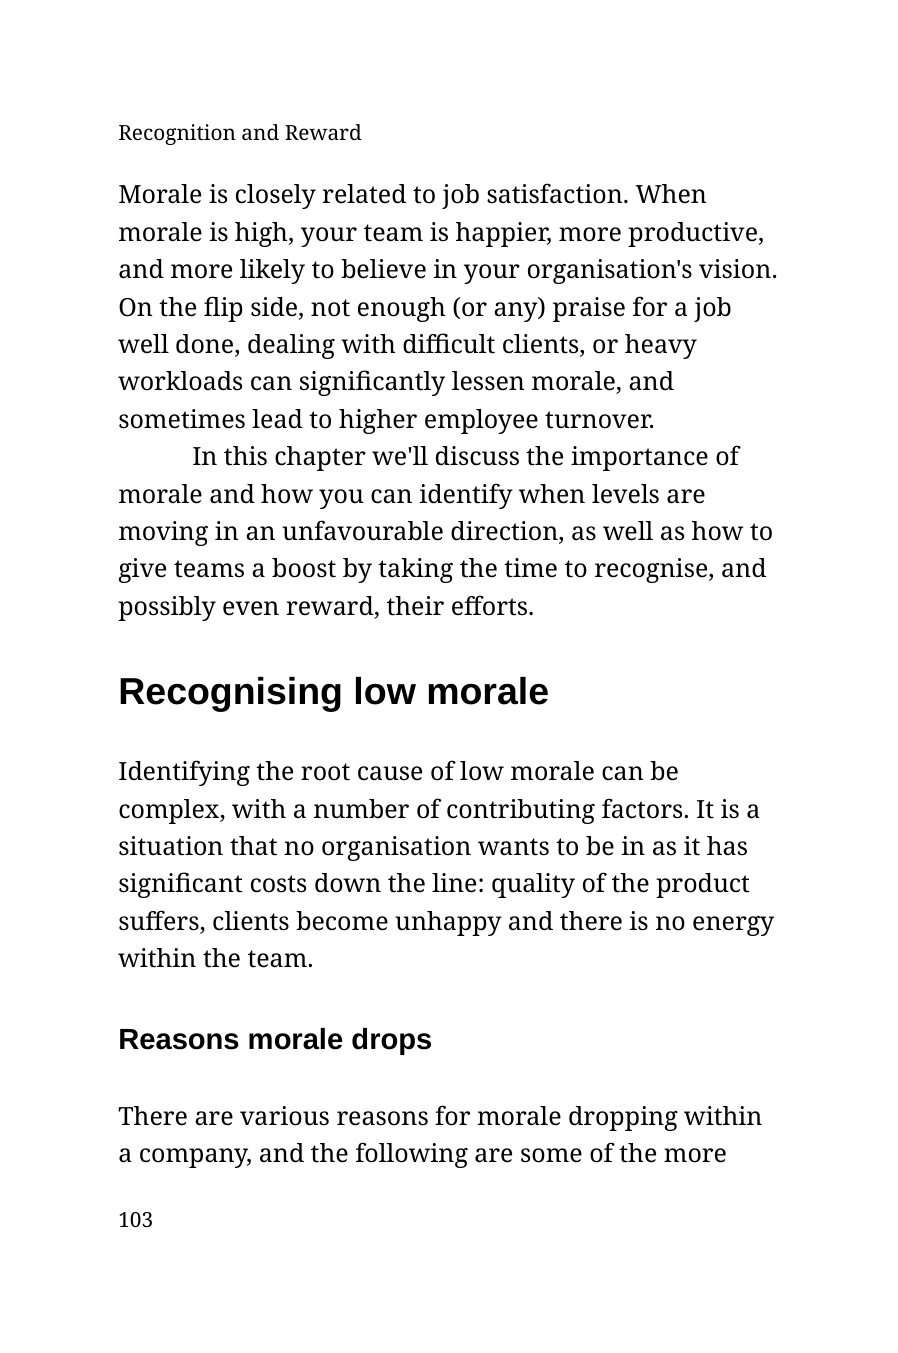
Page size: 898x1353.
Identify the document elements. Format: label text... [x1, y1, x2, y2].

text There are various reasons for morale dropping within a company, and the following are some of the more [118, 1098, 779, 1170]
subtitle Recognising low morale [118, 669, 779, 712]
subtitle Reasons morale drops [118, 1022, 779, 1055]
text Morale is closely related to job satisfaction. When morale is high, your team is happier, more productive, and more likely to believe in your organisation's vision. On the flip side, not enough (or any) praise for a job well done, dealing with difficult clients, or heavy workloads can significantly lessen morale, and sometimes lead to higher employee turnover. [118, 177, 779, 436]
text In this chapter we'll discuss the importance of morale and how you can identify when levels are moving in an unfavourable direction, as well as how to give teams a boost by taking the time to recognise, and possibly even reward, their efforts. [118, 439, 779, 622]
text Identifying the root cause of low morale can be complex, with a number of contributing factors. It is a situation that no organisation wants to be in as it has significant costs down the line: quality of the product suffers, clients become unhappy and there is no energy within the team. [118, 754, 779, 975]
